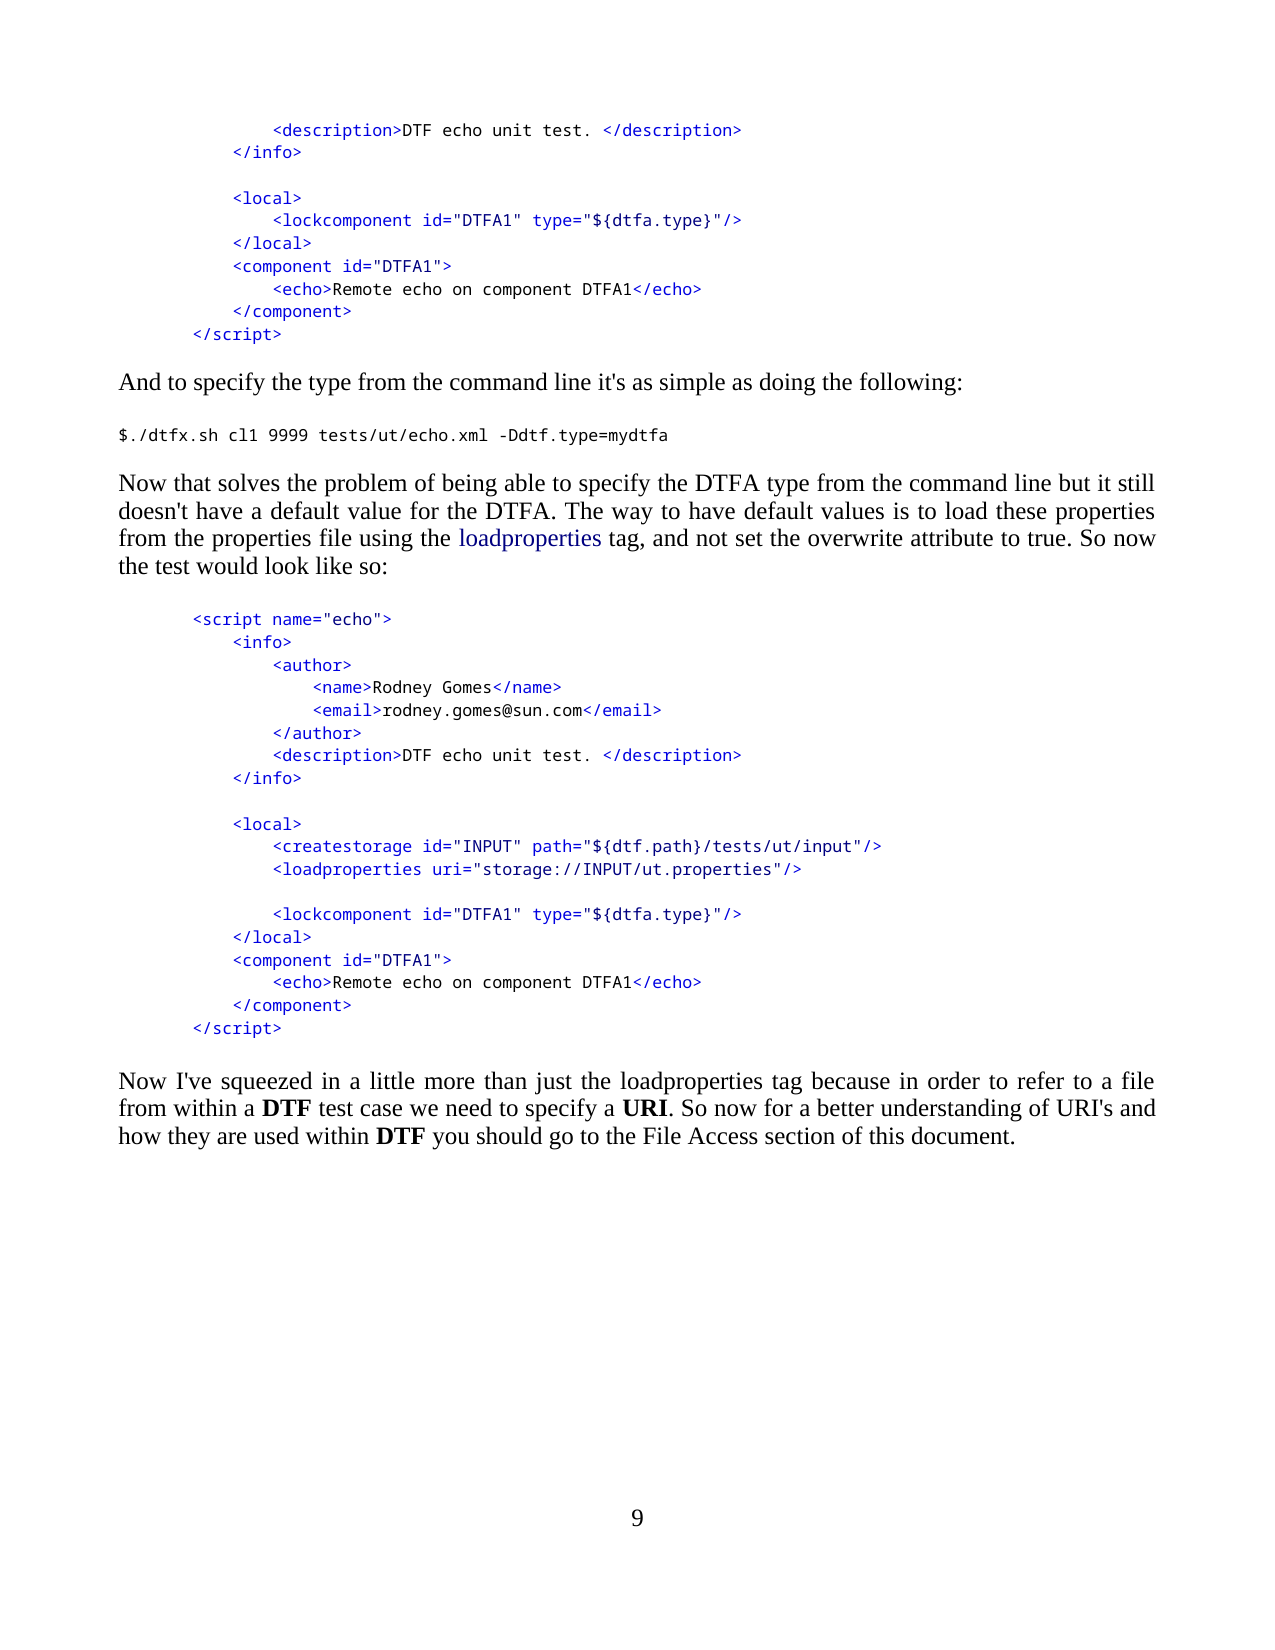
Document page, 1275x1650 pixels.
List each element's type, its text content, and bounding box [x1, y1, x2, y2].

text Now I've squeezed in a little more than just the loadproperties tag because in order to refer to a file from within a DTF test case we need to specify a URI. So now for a better understanding of URI's and how they are used within DTF you should go to the File Access section of this document. [118, 1067, 1157, 1150]
text </info> [192, 767, 1157, 789]
text <description>DTF echo unit test. </description> [192, 744, 1157, 767]
text </local> [192, 926, 1157, 948]
text <local> [192, 812, 1157, 835]
text </component> [192, 994, 1157, 1016]
text And to specify the type from the command line it's as simple as doing the following: [118, 368, 1157, 396]
text <script name="echo"> [192, 608, 1157, 630]
text <email>rodney.gomes@sun.com</email> [192, 698, 1157, 721]
text <loadproperties uri="storage://INPUT/ut.properties"/> [192, 857, 1157, 880]
text </local> [192, 232, 1157, 254]
text <info> [192, 630, 1157, 653]
text <createstorage id="INPUT" path="${dtf.path}/tests/ut/input"/> [192, 835, 1157, 857]
text <local> [192, 186, 1157, 209]
text <echo>Remote echo on component DTFA1</echo> [192, 971, 1157, 994]
text Now that solves the problem of being able to specify the DTFA type from the command line but it still doesn't have a default value for the DTFA. The way to have default values is to load these properties from the properties file using the loadproperties tag, and not set the overwrite attribute to true. So now the test would look like so: [118, 469, 1157, 580]
text <name>Rodney Gomes</name> [192, 676, 1157, 698]
text </script> [192, 322, 1157, 345]
text <description>DTF echo unit test. </description> [192, 118, 1157, 141]
text <component id="DTFA1"> [192, 948, 1157, 971]
text <author> [192, 653, 1157, 676]
text <lockcomponent id="DTFA1" type="${dtfa.type}"/> [192, 903, 1157, 926]
text <echo>Remote echo on component DTFA1</echo> [192, 277, 1157, 300]
text <lockcomponent id="DTFA1" type="${dtfa.type}"/> [192, 209, 1157, 232]
text </info> [192, 141, 1157, 163]
text </author> [192, 721, 1157, 744]
text </component> [192, 300, 1157, 322]
text $./dtfx.sh cl1 9999 tests/ut/echo.xml -Ddtf.type=mydtfa [118, 423, 1157, 446]
text <component id="DTFA1"> [192, 254, 1157, 277]
text </script> [192, 1016, 1157, 1039]
